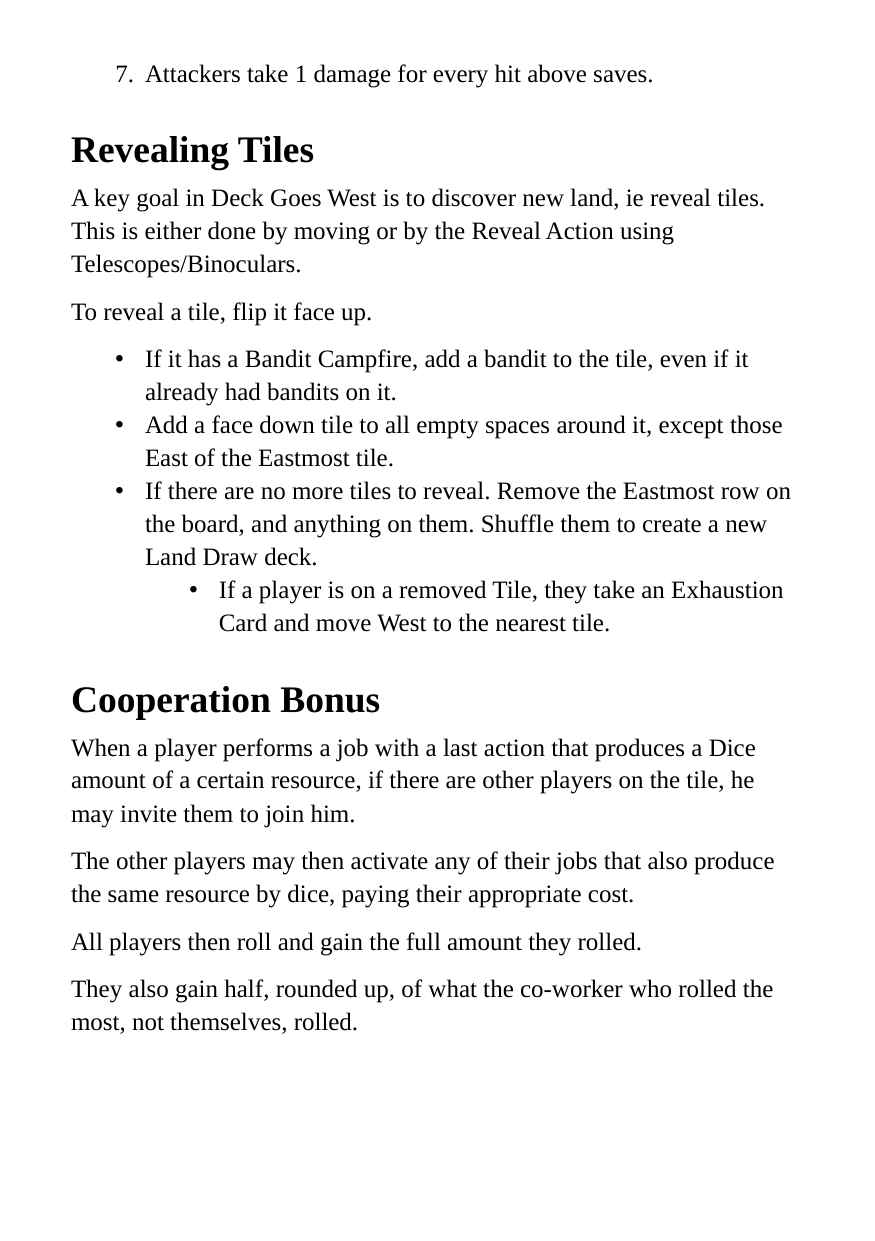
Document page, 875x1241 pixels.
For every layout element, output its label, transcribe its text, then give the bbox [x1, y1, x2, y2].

text All players then roll and gain the full amount they rolled. [71, 927, 803, 956]
list If there are no more tiles to reveal. Remove the Eastmost row on the board, and anything on them. Shuffle them to create a new Land Draw deck. [115, 476, 803, 571]
subtitle Cooperation Bonus [71, 677, 803, 720]
list If a player is on a removed Tile, they take an Exhaustion Card and move West to the nearest tile. [189, 576, 803, 637]
list If it has a Bandit Campfire, add a bandit to the tile, even if it already had bandits on it. [115, 344, 803, 406]
list Add a face down tile to all empty spaces around it, except those East of the Eastmost tile. [115, 410, 803, 472]
text A key goal in Deck Goes West is to discover new land, ie reveal tiles. This is either done by moving or by the Reveal Action using Telescopes/Binoculars. [71, 183, 803, 278]
text They also gain half, rounded up, of what the co-worker who rolled the most, not themselves, rolled. [71, 974, 803, 1036]
text When a player performs a job with a last action that produces a Dice amount of a certain resource, if there are other players on the tile, he may invite them to join him. [71, 733, 803, 827]
list Attackers take 1 damage for every hit above saves. [115, 59, 803, 88]
text The other players may then activate any of their jobs that also produce the same resource by dice, paying their appropriate cost. [71, 846, 803, 908]
text To reveal a tile, flip it face up. [71, 297, 803, 326]
subtitle Revealing Tiles [71, 127, 803, 171]
